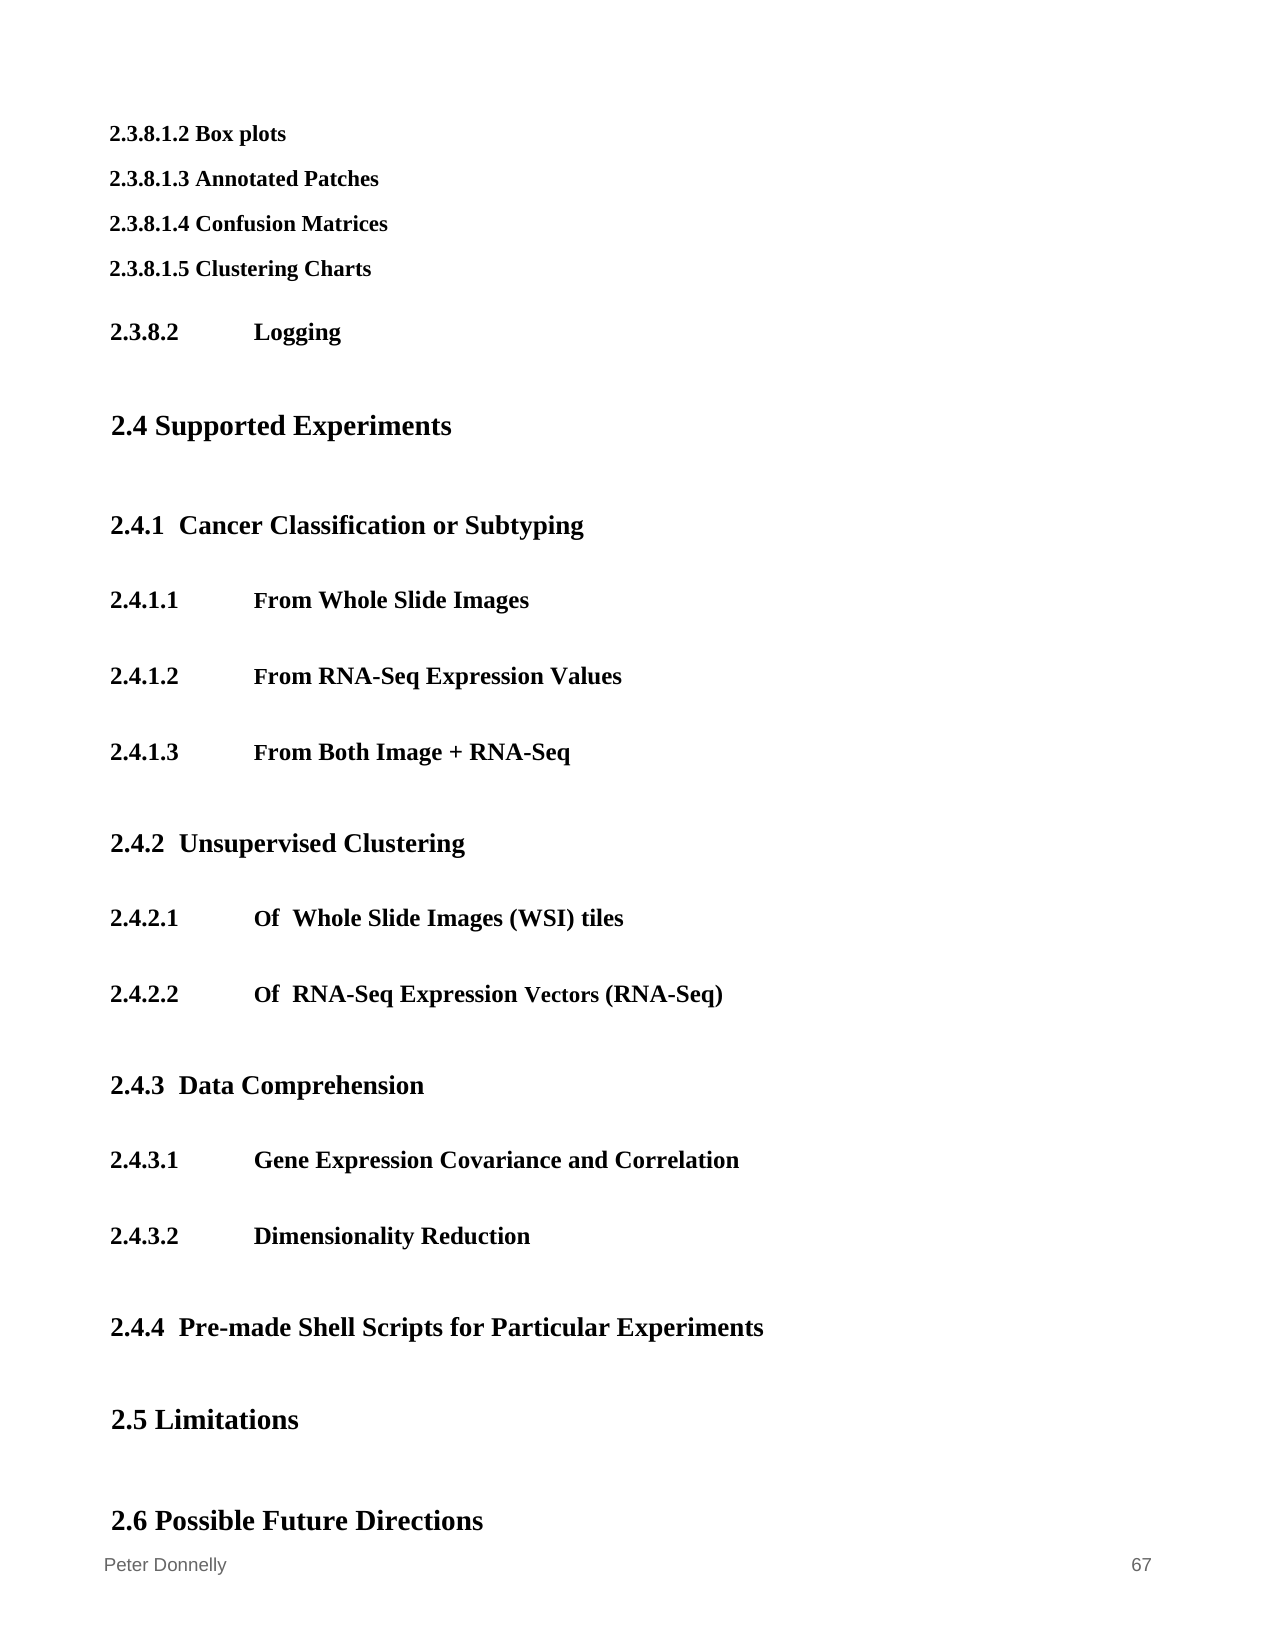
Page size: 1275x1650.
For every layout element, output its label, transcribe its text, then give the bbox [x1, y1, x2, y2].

subtitle Box plots [103, 120, 1181, 146]
subtitle From Both Image + RNA-Seq [103, 737, 1181, 765]
subtitle Cancer Classification or Subtyping [103, 509, 1181, 541]
subtitle Supported Experiments [103, 408, 1181, 441]
subtitle Pre-made Shell Scripts for Particular Experiments [103, 1312, 1181, 1343]
subtitle Gene Expression Covariance and Correlation [103, 1145, 1181, 1174]
subtitle Possible Future Directions [103, 1503, 1181, 1537]
subtitle Confusion Matrices [103, 210, 1181, 236]
subtitle Unsupervised Clustering [103, 827, 1181, 858]
subtitle Data Comprehension [103, 1069, 1181, 1101]
subtitle Annotated Patches [103, 165, 1181, 191]
subtitle From Whole Slide Images [103, 585, 1181, 613]
subtitle Of RNA-Seq Expression Vectors (RNA-Seq) [103, 979, 1181, 1007]
subtitle From RNA-Seq Expression Values [103, 661, 1181, 689]
subtitle Limitations [103, 1402, 1181, 1435]
subtitle Of Whole Slide Images (WSI) tiles [103, 903, 1181, 932]
subtitle Dimensionality Reduction [103, 1221, 1181, 1249]
subtitle Clustering Charts [103, 255, 1181, 281]
subtitle Logging [103, 317, 1181, 346]
